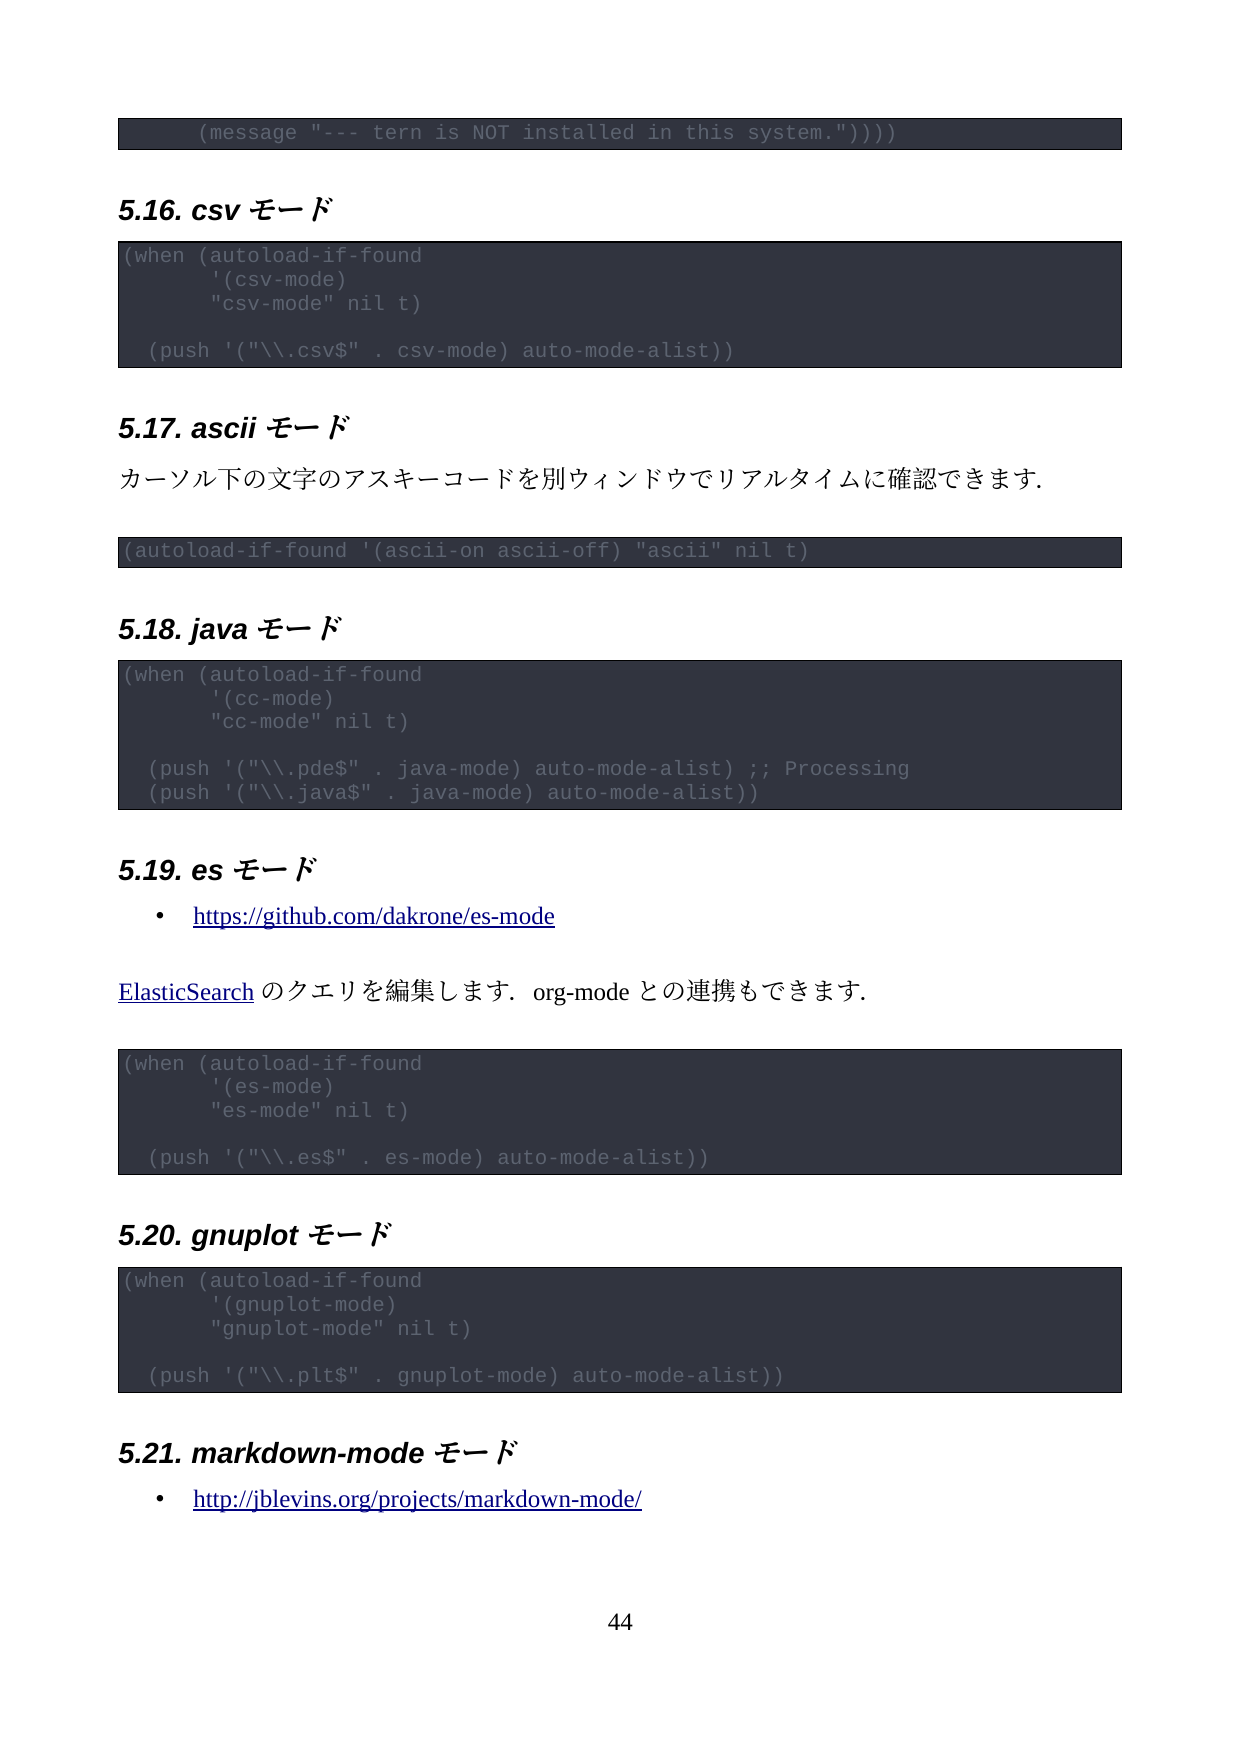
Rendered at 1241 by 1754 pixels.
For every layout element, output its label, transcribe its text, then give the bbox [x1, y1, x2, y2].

subtitle csvモード [118, 187, 1122, 229]
text (when (autoload-if-found [119, 1050, 1121, 1072]
subtitle esモード [118, 847, 1122, 889]
text (when (autoload-if-found [119, 1268, 1121, 1290]
text '(gnuplot-mode) [119, 1290, 1121, 1314]
text (message "--- tern is NOT installed in this system.")))) [119, 119, 1121, 149]
text (when (autoload-if-found [119, 243, 1121, 265]
text '(csv-mode) [119, 265, 1121, 289]
text (push '("\\.pde$" . java-mode) auto-mode-alist) ;; Processing [119, 754, 1121, 778]
subtitle asciiモード [118, 405, 1122, 447]
text (push '("\\.plt$" . gnuplot-mode) auto-mode-alist)) [119, 1361, 1121, 1392]
text "es-mode" nil t) [119, 1096, 1121, 1119]
subtitle gnuplotモード [118, 1212, 1122, 1254]
text ElasticSearch のクエリを編集します．org-mode との連携もできます． [118, 971, 1122, 1036]
text "gnuplot-mode" nil t) [119, 1314, 1121, 1337]
text "cc-mode" nil t) [119, 707, 1121, 731]
list https://github.com/dakrone/es-mode [156, 901, 1122, 959]
text '(es-mode) [119, 1072, 1121, 1096]
list http://jblevins.org/projects/markdown-mode/ [156, 1484, 1122, 1542]
text (when (autoload-if-found [119, 661, 1121, 683]
text "csv-mode" nil t) [119, 289, 1121, 312]
text カーソル下の文字のアスキーコードを別ウィンドウでリアルタイムに確認できます． [118, 459, 1122, 524]
subtitle markdown-modeモード [118, 1430, 1122, 1472]
text (push '("\\.es$" . es-mode) auto-mode-alist)) [119, 1143, 1121, 1174]
text (push '("\\.java$" . java-mode) auto-mode-alist)) [119, 778, 1121, 809]
text (autoload-if-found '(ascii-on ascii-off) "ascii" nil t) [119, 538, 1121, 567]
text (push '("\\.csv$" . csv-mode) auto-mode-alist)) [119, 336, 1121, 367]
text '(cc-mode) [119, 683, 1121, 707]
subtitle javaモード [118, 606, 1122, 647]
